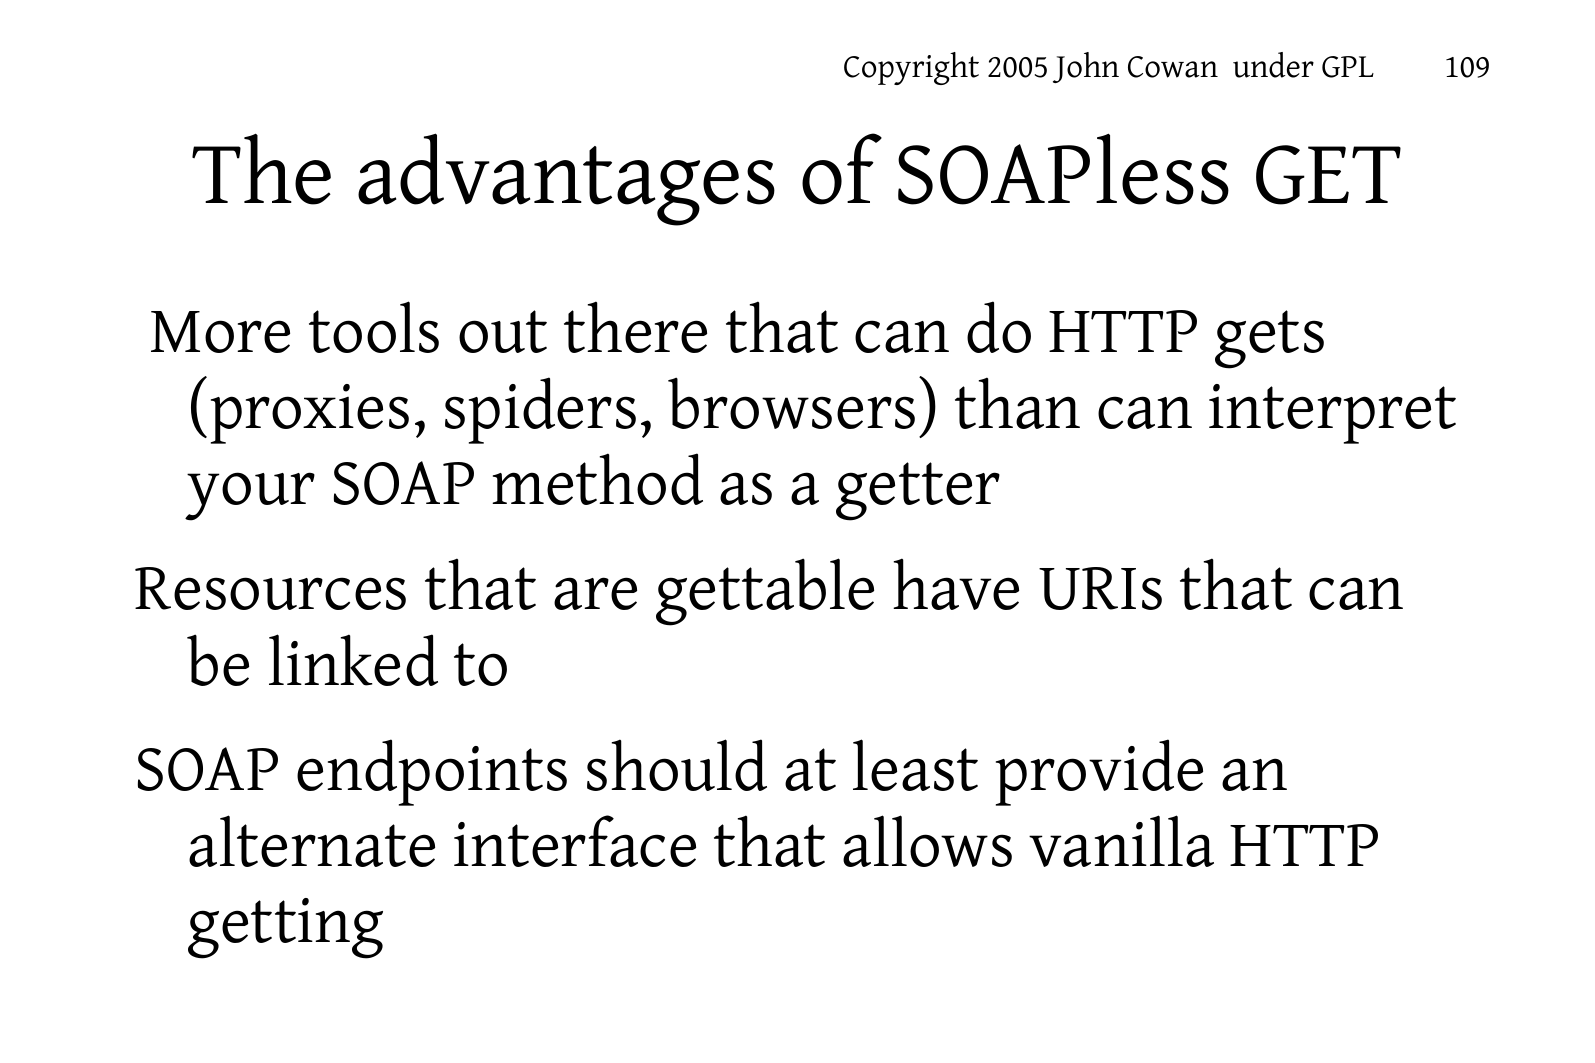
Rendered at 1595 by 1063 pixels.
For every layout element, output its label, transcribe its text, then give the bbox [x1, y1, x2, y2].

list More tools out there that can do HTTP gets (proxies, spiders, browsers) than can interpret your SOAP method as a getter Resources that are gettable have URIs that can be linked to SOAP endpoints should at least provide an alternate interface that allows vanilla HTTP getting [117, 295, 1479, 1063]
title The advantages of SOAPless GET [117, 36, 1479, 295]
